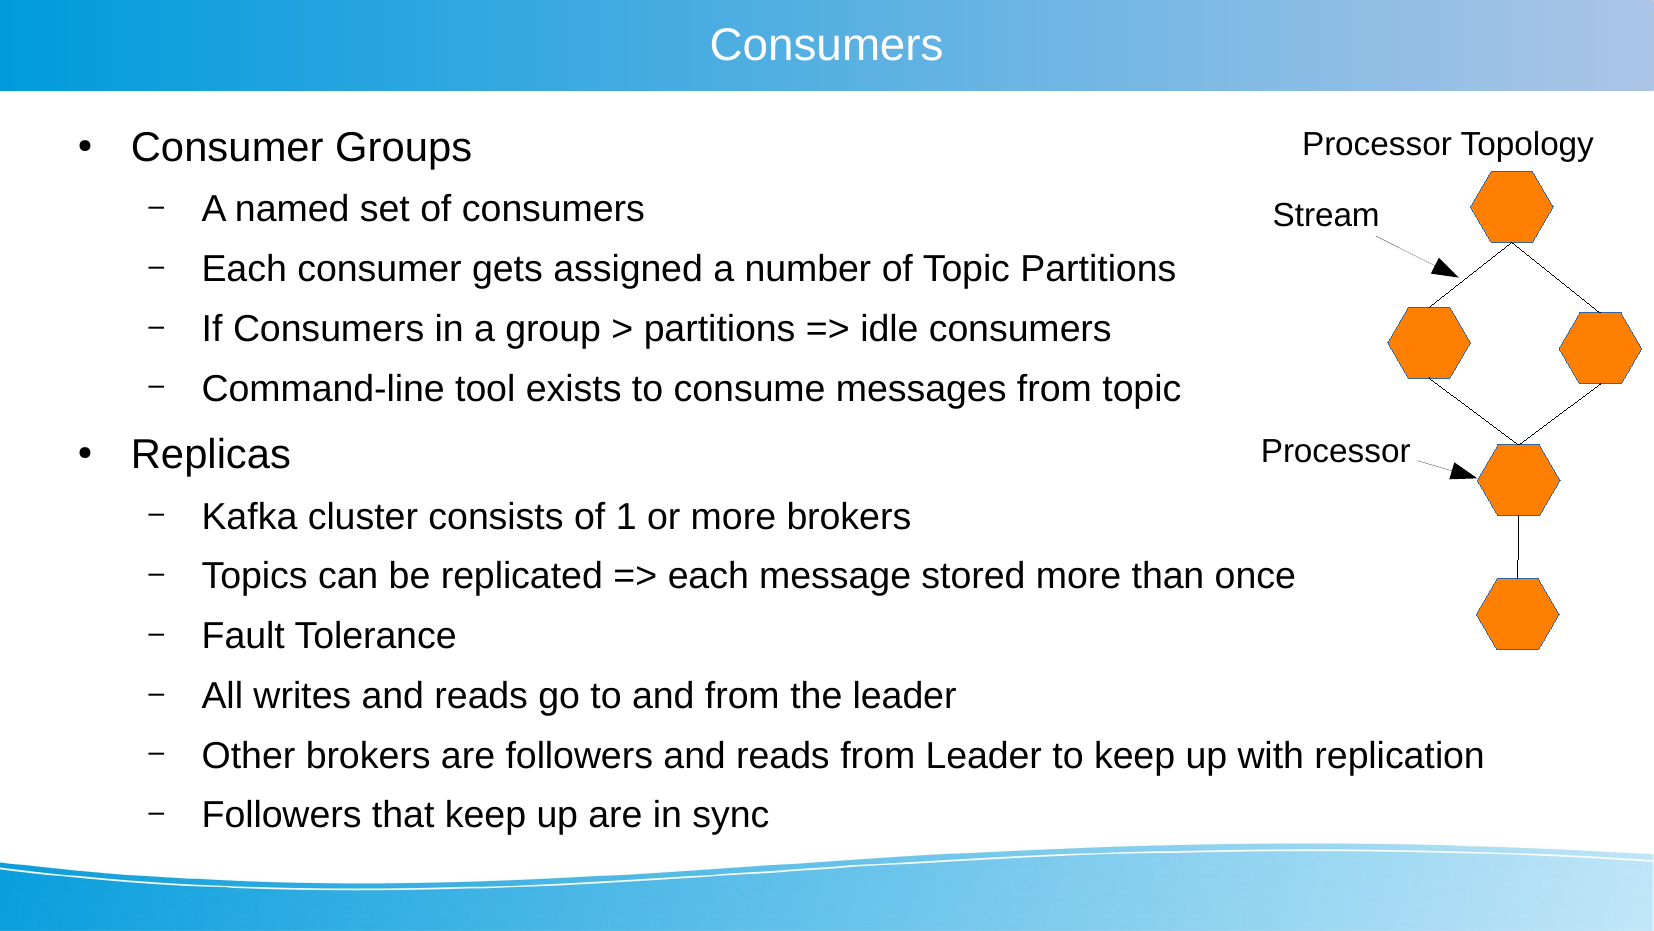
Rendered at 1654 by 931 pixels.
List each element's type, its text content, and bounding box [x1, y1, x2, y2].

text_box Processor Topology [1287, 117, 1654, 189]
title Consumers [82, 5, 1571, 85]
text_box [1470, 189, 1554, 243]
text_box Stream [1257, 188, 1418, 260]
text_box [1559, 312, 1642, 384]
text_box [1477, 444, 1561, 516]
text_box [1476, 578, 1560, 650]
picture [0, 843, 1654, 931]
list Consumer Groups A named set of consumers Each consumer gets assigned a number of Topic Partitions If Consumers in a group > partitions => idle consumers Command-line tool exists to consume messages from topic Replicas Kafka cluster consists of 1 or more brokers Topics can be replicated => each message stored more than once Fault Tolerance All writes and reads go to and from the leader Other brokers are followers and reads from Leader to keep up with replication Followers that keep up are in sync [60, 123, 1591, 833]
text_box [1387, 307, 1471, 379]
text_box Processor [1246, 425, 1447, 478]
